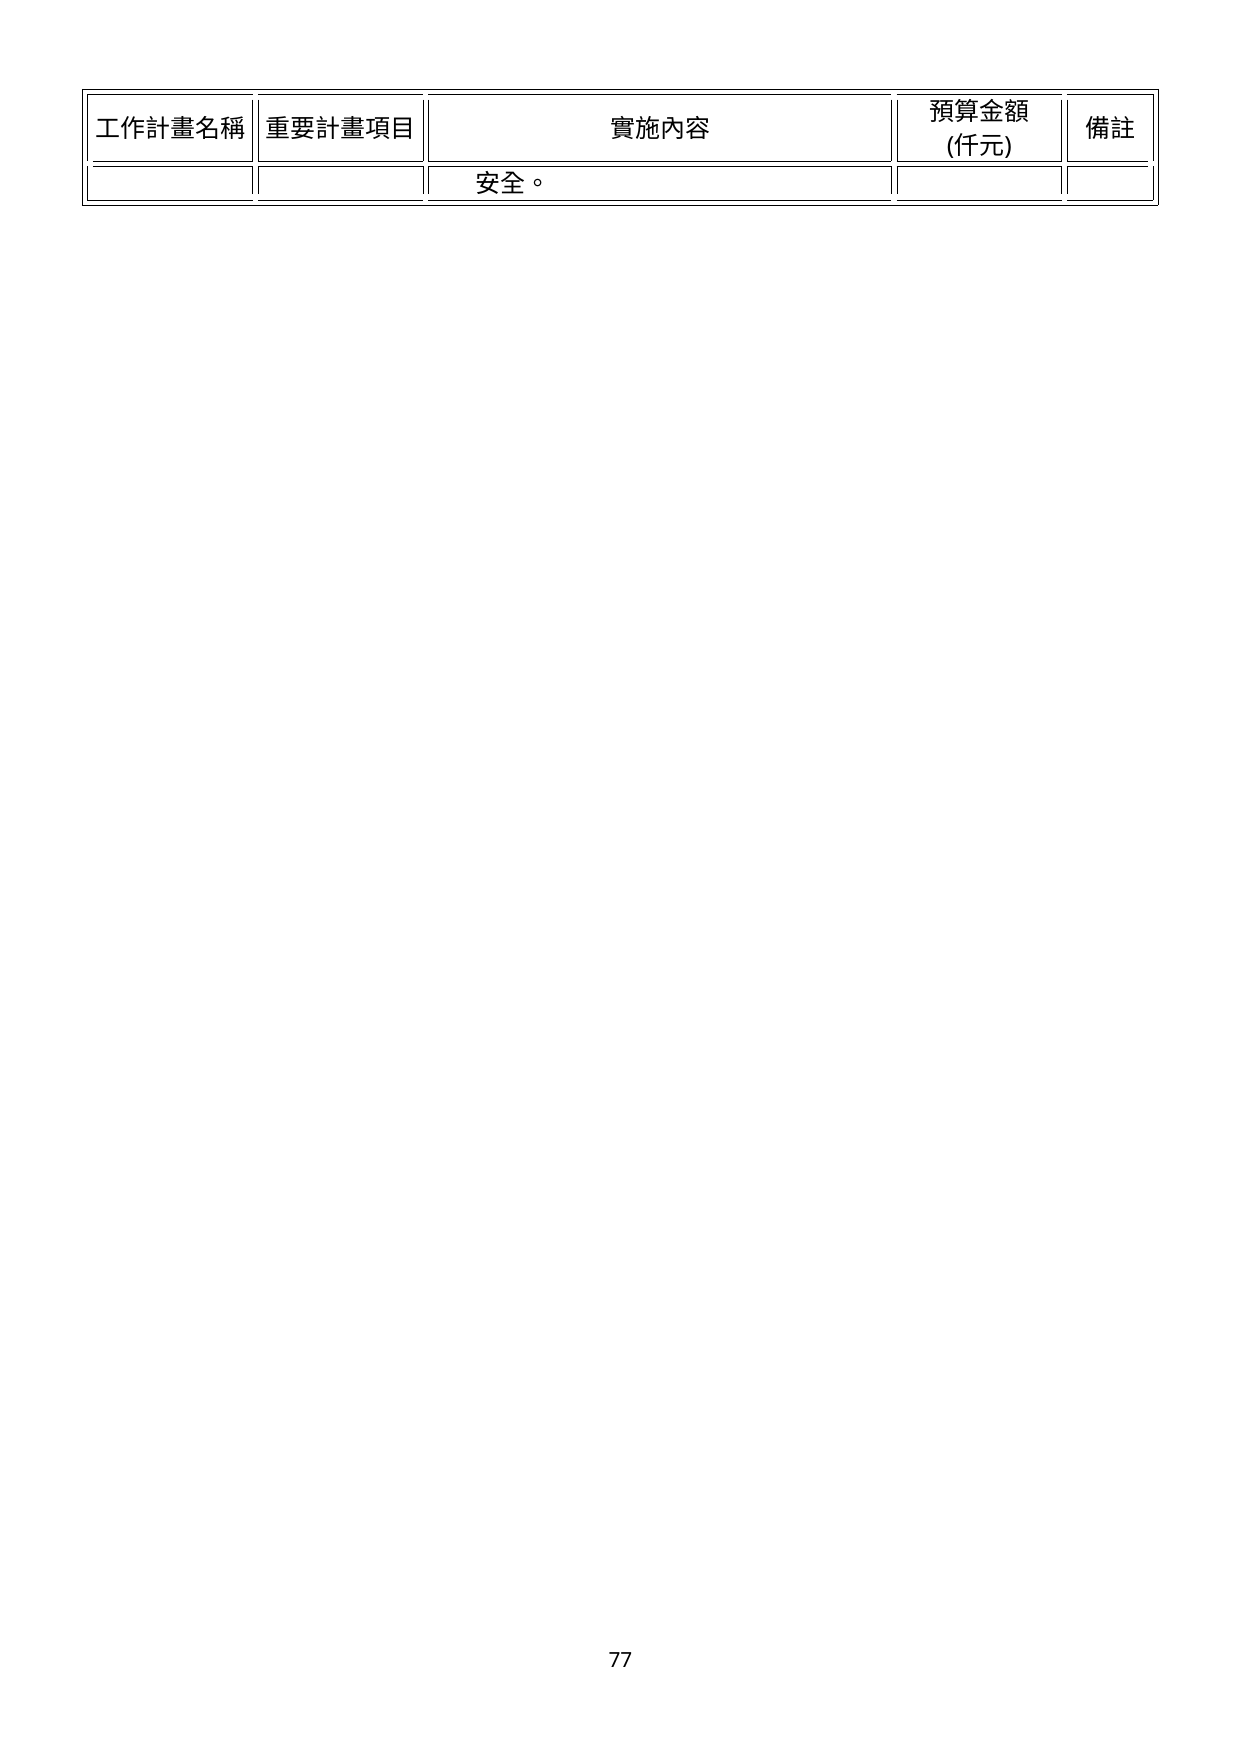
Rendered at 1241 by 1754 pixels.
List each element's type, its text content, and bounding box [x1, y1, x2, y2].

table_header 備註 [1064, 90, 1156, 161]
table_header 預算金額 (仟元) [894, 90, 1064, 161]
table_header 工作計畫名稱 [85, 90, 255, 161]
table_cell [85, 161, 255, 199]
table_cell [255, 161, 425, 199]
table_header 重要計畫項目 [255, 90, 425, 161]
table_header 實施內容 [425, 90, 894, 161]
table_cell [1064, 161, 1156, 199]
table_cell [894, 161, 1064, 199]
table_cell 安全。 [425, 161, 894, 199]
